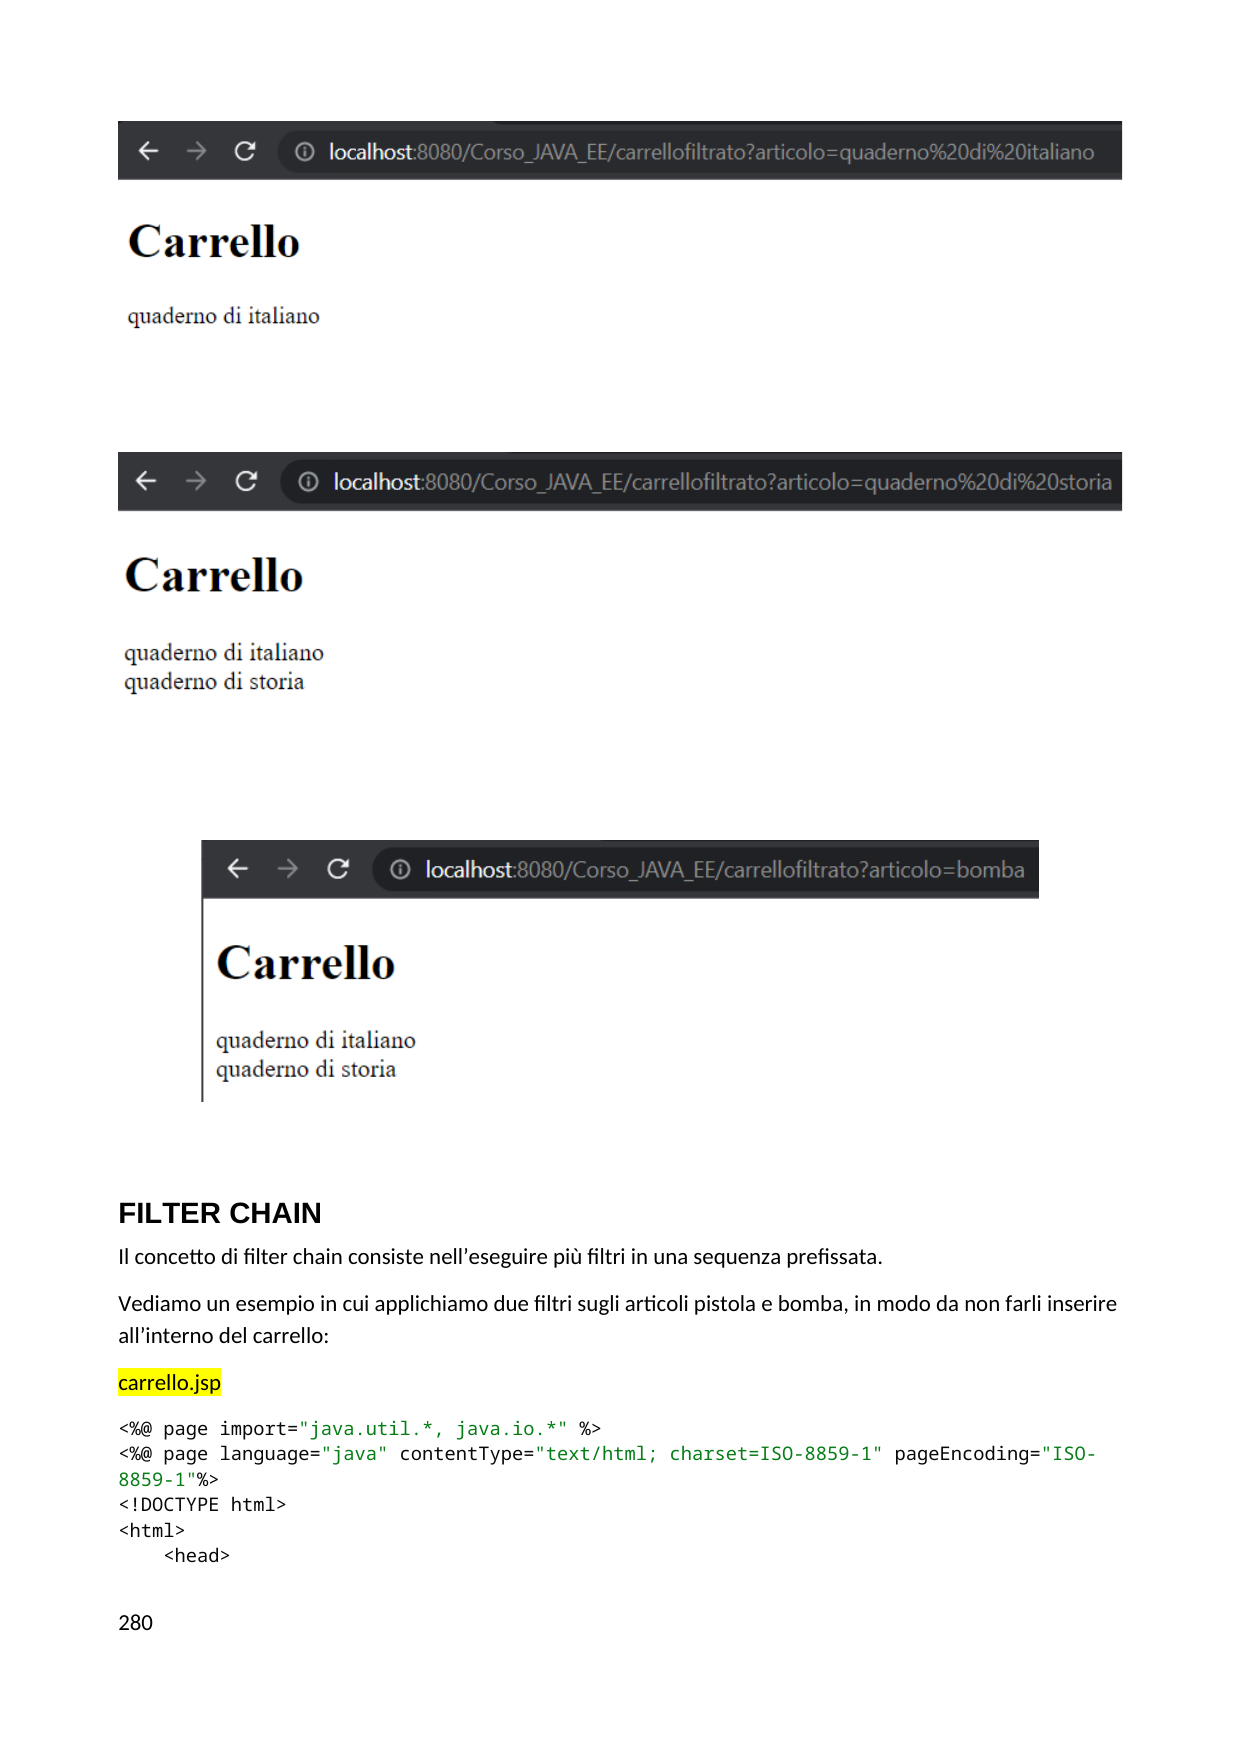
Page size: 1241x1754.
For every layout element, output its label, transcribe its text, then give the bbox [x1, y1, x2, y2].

picture [118, 452, 1123, 757]
text Il concetto di filter chain consiste nell’eseguire più filtri in una sequenza prefissata. [118, 1242, 1122, 1271]
text <%@ page import="java.util.*, java.io.*" %> <%@ page language="java" contentType="text/html; charset=ISO-8859-1" pageEncoding="ISO-8859-1"%> <!DOCTYPE html> <html> <head> [118, 1415, 1122, 1568]
text Vediamo un esempio in cui applichiamo due filtri sugli articoli pistola e bomba, in modo da non farli inserire all’interno del carrello: [118, 1289, 1122, 1349]
subtitle FILTER CHAIN [118, 1196, 1122, 1230]
picture [118, 121, 1123, 374]
text carrello.jsp [118, 1368, 1122, 1396]
picture [201, 840, 1039, 1102]
